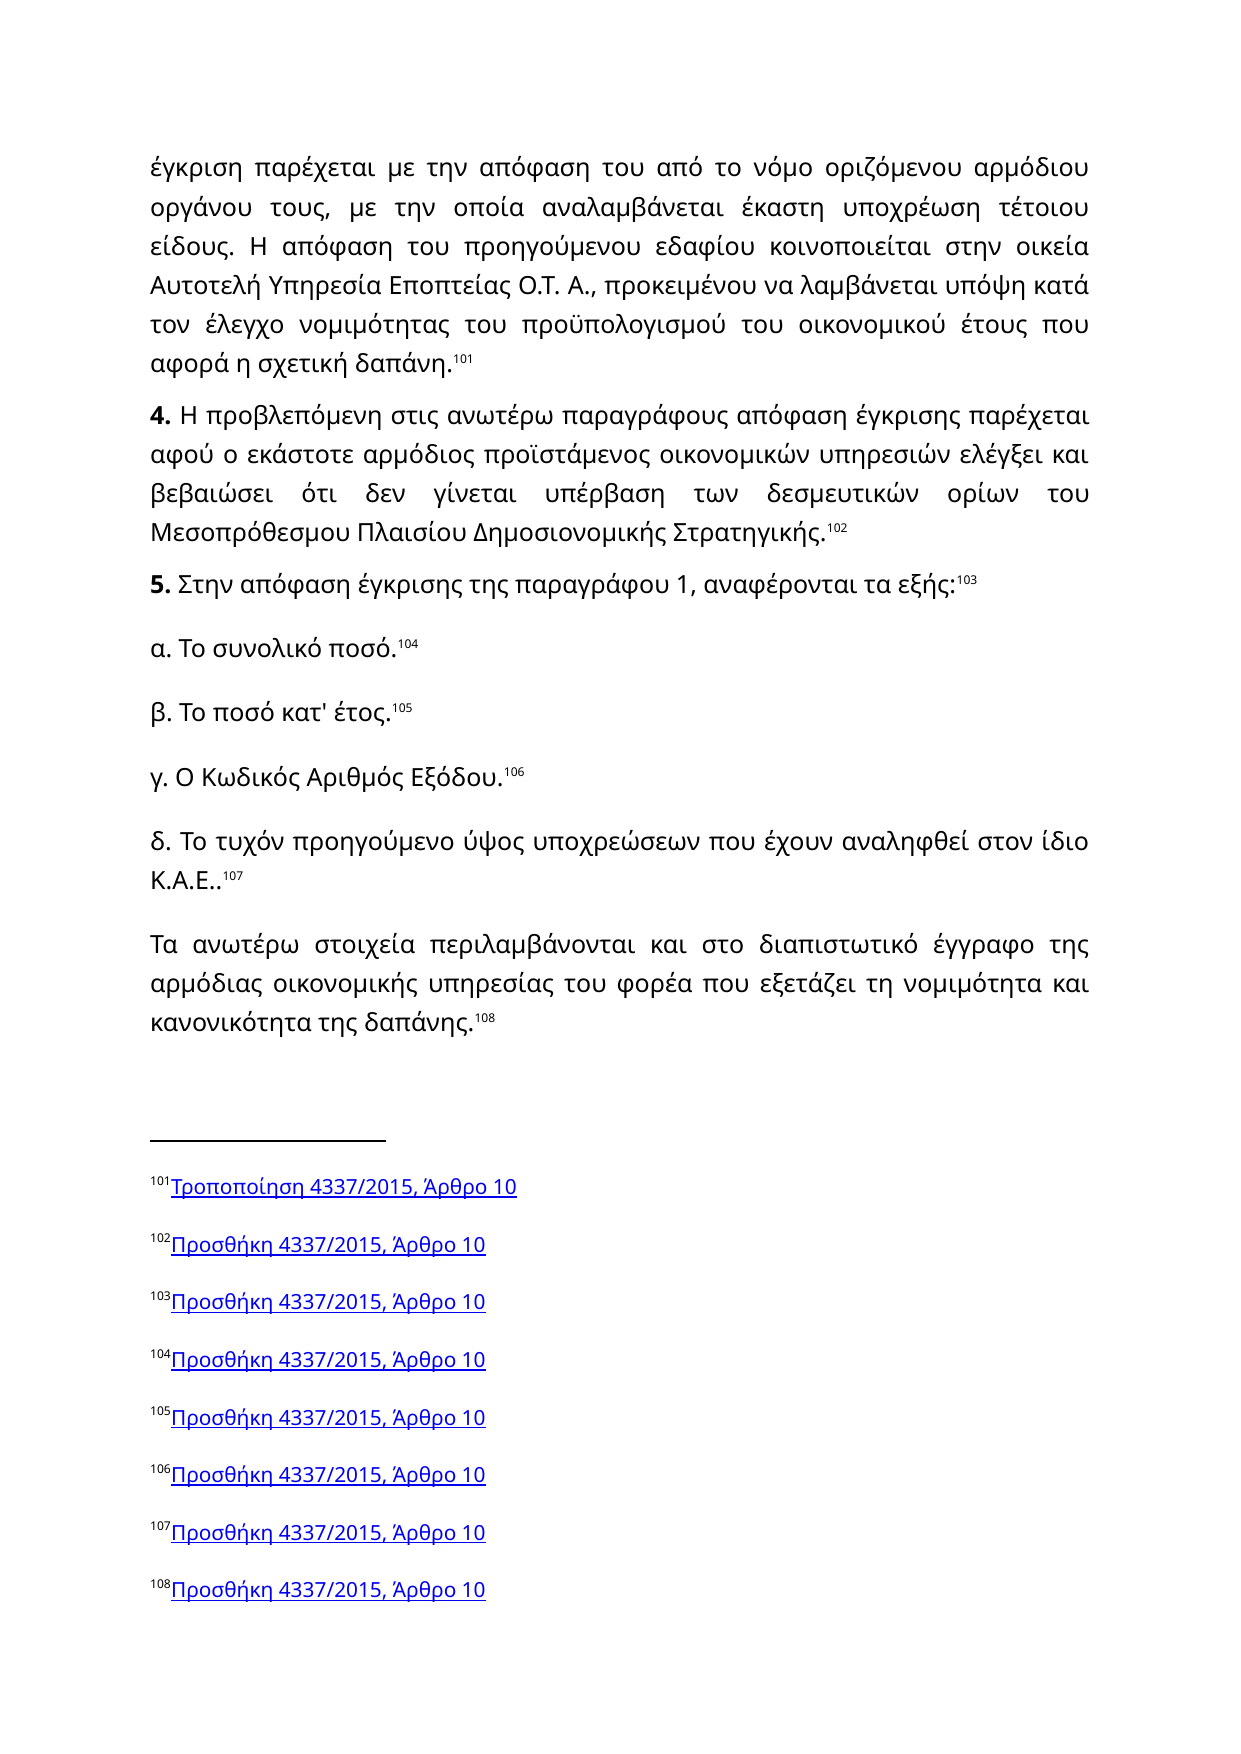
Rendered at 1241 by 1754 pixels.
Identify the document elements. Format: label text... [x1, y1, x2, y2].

text έγκριση παρέχεται με την απόφαση του από το νόμο οριζόμενου αρμόδιου οργάνου τους, με την οποία αναλαμβάνεται έκαστη υποχρέωση τέτοιου είδους. Η απόφαση του προηγούμενου εδαφίου κοινοποιείται στην οικεία Αυτοτελή Υπηρεσία Εποπτείας Ο.Τ. Α., προκειμένου να λαμβάνεται υπόψη κατά τον έλεγχο νομιμότητας του προϋπολογισμού του οικονομικού έτους που αφορά η σχετική δαπάνη. [150, 150, 1090, 380]
text β. Το ποσό κατ' έτος. [150, 695, 1090, 729]
text Προσθήκη 4337/2015, Άρθρο 10 [150, 1518, 1090, 1546]
text δ. Το τυχόν προηγούμενο ύψος υποχρεώσεων που έχουν αναληφθεί στον ίδιο Κ.Α.Ε.. [150, 823, 1090, 897]
text Προσθήκη 4337/2015, Άρθρο 10 [150, 1287, 1090, 1316]
text Τροποποίηση 4337/2015, Άρθρο 10 [150, 1172, 1090, 1201]
text Προσθήκη 4337/2015, Άρθρο 10 [150, 1345, 1090, 1373]
text Προσθήκη 4337/2015, Άρθρο 10 [150, 1230, 1090, 1258]
text Προσθήκη 4337/2015, Άρθρο 10 [150, 1576, 1090, 1604]
text Προσθήκη 4337/2015, Άρθρο 10 [150, 1460, 1090, 1489]
text 4. Η προβλεπόμενη στις ανωτέρω παραγράφους απόφαση έγκρισης παρέχεται αφού ο εκάστοτε αρμόδιος προϊστάμενος οικονομικών υπηρεσιών ελέγξει και βεβαιώσει ότι δεν γίνεται υπέρβαση των δεσμευτικών ορίων του Μεσοπρόθεσμου Πλαισίου Δημοσιονομικής Στρατηγικής. [150, 397, 1090, 549]
text Προσθήκη 4337/2015, Άρθρο 10 [150, 1403, 1090, 1431]
text γ. Ο Κωδικός Αριθμός Εξόδου. [150, 759, 1090, 793]
text 5. Στην απόφαση έγκρισης της παραγράφου 1, αναφέρονται τα εξής: [150, 567, 1090, 601]
text α. Το συνολικό ποσό. [150, 631, 1090, 665]
text Τα ανωτέρω στοιχεία περιλαμβάνονται και στο διαπιστωτικό έγγραφο της αρμόδιας οικονομικής υπηρεσίας του φορέα που εξετάζει τη νομιμότητα και κανονικότητα της δαπάνης. [150, 927, 1090, 1039]
